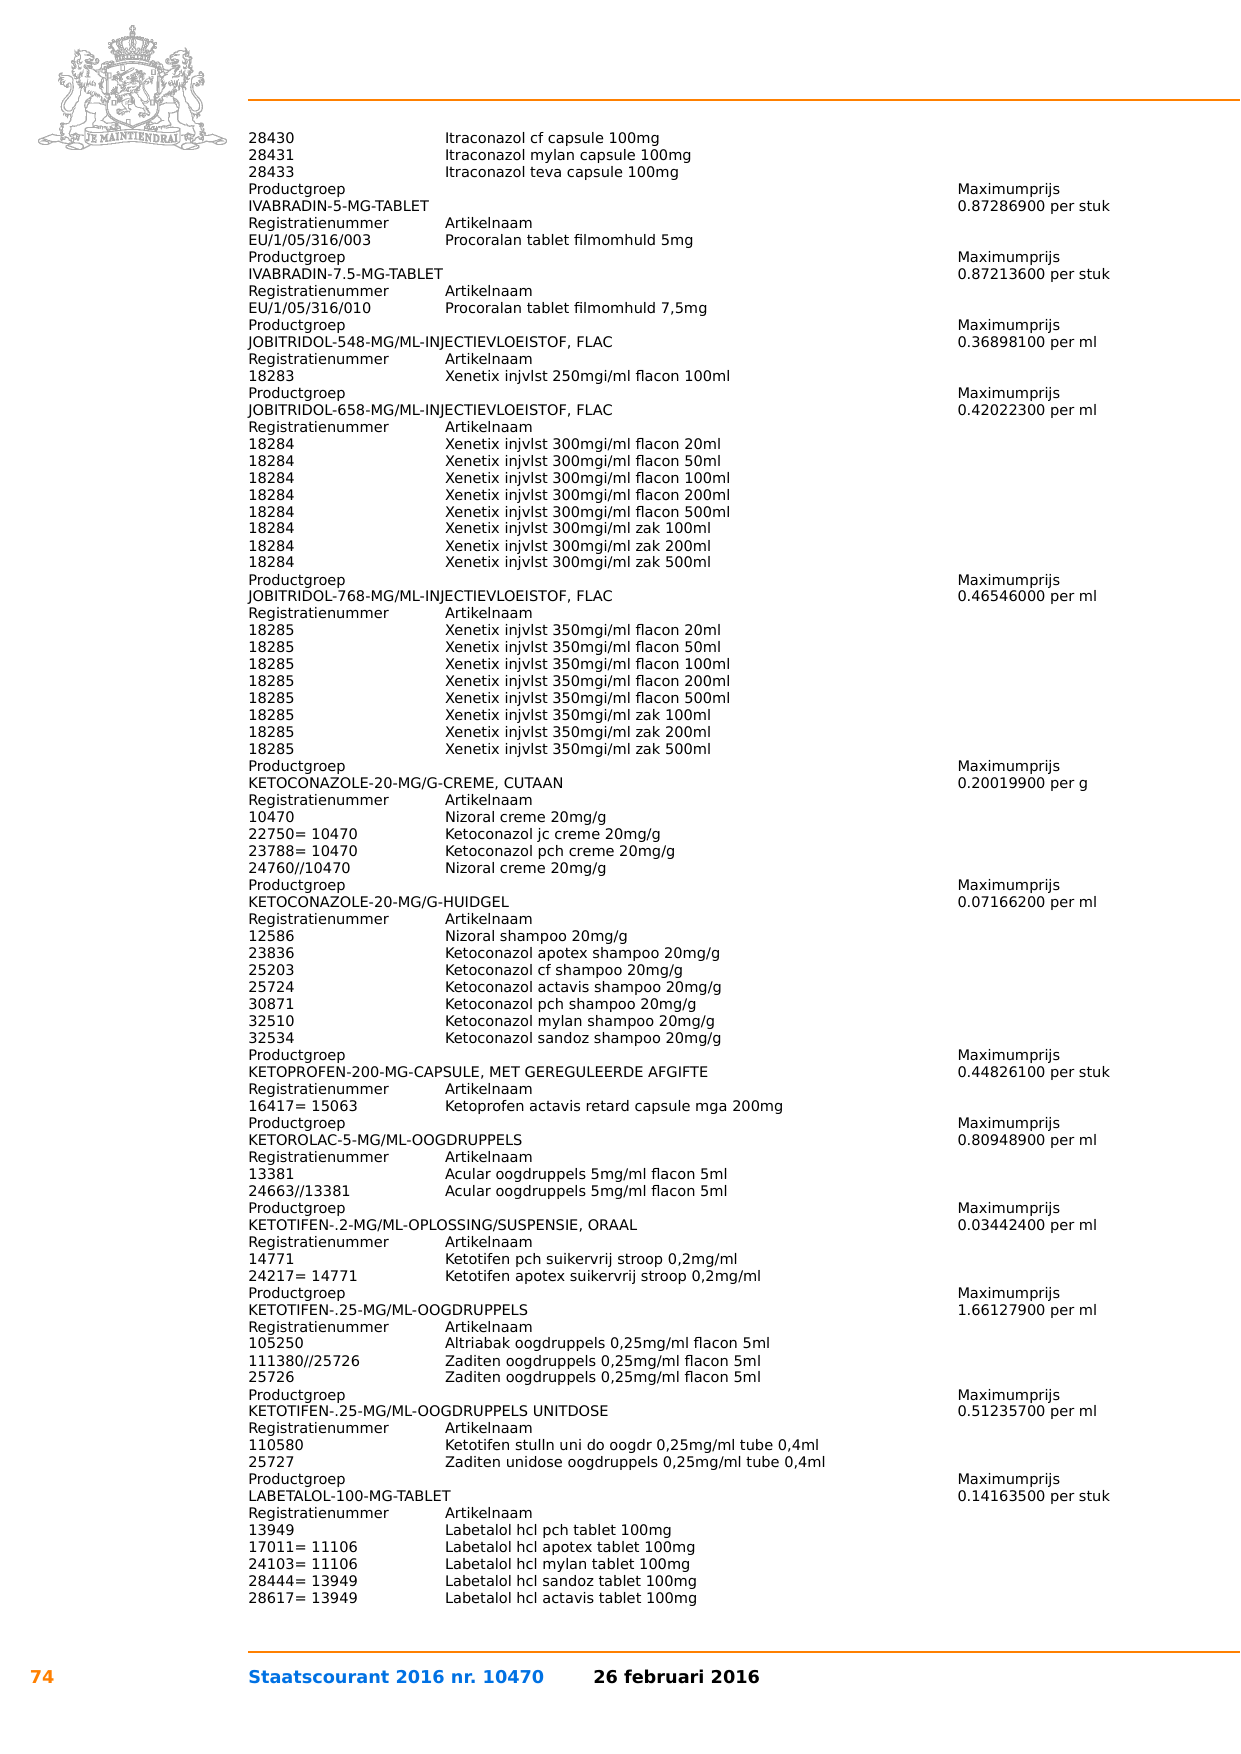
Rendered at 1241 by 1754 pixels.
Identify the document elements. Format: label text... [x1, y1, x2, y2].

table_cell Maximumprijs [951, 181, 1163, 198]
table_cell [951, 1573, 1163, 1590]
table_cell Xenetix injvlst 300mgi/ml flacon 20ml [439, 436, 951, 452]
table_cell [951, 741, 1163, 758]
table_cell Ketoconazol apotex shampoo 20mg/g [439, 945, 951, 962]
table_cell [951, 504, 1163, 520]
table_cell Xenetix injvlst 300mgi/ml zak 200ml [439, 538, 951, 554]
table_cell Registratienummer [248, 605, 439, 622]
table_cell 13949 [248, 1522, 439, 1539]
table_cell Ketotifen apotex suikervrij stroop 0,2mg/ml [439, 1268, 951, 1284]
table_cell Ketotifen pch suikervrij stroop 0,2mg/ml [439, 1251, 951, 1267]
table_cell 24663//13381 [248, 1183, 439, 1199]
table_cell Registratienummer [248, 1505, 439, 1522]
table_cell 23788= 10470 [248, 843, 439, 860]
table_cell 0.03442400 per ml [951, 1217, 1163, 1233]
table_cell 28617= 13949 [248, 1590, 439, 1607]
table_cell [951, 351, 1163, 368]
table_cell [951, 470, 1163, 486]
table_cell KETOCONAZOLE-20-MG/G-HUIDGEL [248, 894, 951, 911]
table_cell Xenetix injvlst 350mgi/ml flacon 200ml [439, 673, 951, 690]
table_cell Xenetix injvlst 250mgi/ml flacon 100ml [439, 368, 951, 384]
table_cell Productgroep [248, 181, 439, 198]
table_cell 25203 [248, 962, 439, 979]
table_cell Maximumprijs [951, 385, 1163, 402]
table_cell Nizoral shampoo 20mg/g [439, 928, 951, 945]
table_cell [951, 860, 1163, 877]
table_cell [439, 758, 951, 775]
table_cell 30871 [248, 996, 439, 1013]
table_cell [951, 826, 1163, 843]
table_cell LABETALOL-100-MG-TABLET [248, 1488, 951, 1505]
table_cell [951, 368, 1163, 384]
table_cell JOBITRIDOL-768-MG/ML-INJECTIEVLOEISTOF, FLAC [248, 588, 951, 605]
table_cell 18284 [248, 470, 439, 486]
table_cell [439, 1386, 951, 1403]
table_cell Zaditen oogdruppels 0,25mg/ml flacon 5ml [439, 1353, 951, 1369]
table_cell 24103= 11106 [248, 1556, 439, 1573]
table_cell [951, 1251, 1163, 1267]
table_cell [951, 538, 1163, 554]
table_cell Productgroep [248, 1471, 439, 1488]
table_cell Registratienummer [248, 419, 439, 436]
table_cell Labetalol hcl sandoz tablet 100mg [439, 1573, 951, 1590]
table_cell 0.44826100 per stuk [951, 1064, 1163, 1081]
table_cell [951, 1369, 1163, 1386]
table_cell [951, 1454, 1163, 1471]
table_cell KETOTIFEN-.2-MG/ML-OPLOSSING/SUSPENSIE, ORAAL [248, 1217, 951, 1233]
table_cell [951, 962, 1163, 979]
table_cell Productgroep [248, 1200, 439, 1217]
table_cell [951, 232, 1163, 249]
table_cell [951, 690, 1163, 707]
table_cell Labetalol hcl mylan tablet 100mg [439, 1556, 951, 1573]
table_cell Maximumprijs [951, 1047, 1163, 1064]
table_cell Nizoral creme 20mg/g [439, 860, 951, 877]
table_cell Maximumprijs [951, 249, 1163, 266]
table_cell 18284 [248, 436, 439, 452]
table_cell Xenetix injvlst 300mgi/ml flacon 200ml [439, 486, 951, 503]
table_cell 0.51235700 per ml [951, 1403, 1163, 1420]
table_cell 17011= 11106 [248, 1539, 439, 1556]
table_cell Procoralan tablet filmomhuld 5mg [439, 232, 951, 249]
table_cell EU/1/05/316/003 [248, 232, 439, 249]
table_cell 0.87213600 per stuk [951, 266, 1163, 283]
table_cell [951, 419, 1163, 436]
table_cell Artikelnaam [439, 1149, 951, 1166]
table_cell Registratienummer [248, 215, 439, 232]
table_cell [951, 215, 1163, 232]
table_cell Xenetix injvlst 350mgi/ml zak 500ml [439, 741, 951, 758]
table_cell 18285 [248, 639, 439, 656]
table_cell Xenetix injvlst 300mgi/ml zak 500ml [439, 554, 951, 571]
table_cell 22750= 10470 [248, 826, 439, 843]
table_cell Registratienummer [248, 1081, 439, 1098]
table_cell [951, 928, 1163, 945]
table_cell Maximumprijs [951, 877, 1163, 894]
table_cell Xenetix injvlst 350mgi/ml flacon 50ml [439, 639, 951, 656]
table_cell Maximumprijs [951, 1285, 1163, 1301]
table_cell Xenetix injvlst 300mgi/ml flacon 100ml [439, 470, 951, 486]
table_cell JOBITRIDOL-548-MG/ML-INJECTIEVLOEISTOF, FLAC [248, 334, 951, 351]
table_cell Artikelnaam [439, 1420, 951, 1437]
table_cell [439, 317, 951, 334]
table_cell 32510 [248, 1013, 439, 1030]
table_cell 23836 [248, 945, 439, 962]
table_cell 0.80948900 per ml [951, 1132, 1163, 1149]
table_cell KETOTIFEN-.25-MG/ML-OOGDRUPPELS [248, 1301, 951, 1318]
table_cell [951, 520, 1163, 537]
table_cell 28431 [248, 147, 439, 164]
table_cell Productgroep [248, 249, 439, 266]
table_cell Xenetix injvlst 350mgi/ml zak 200ml [439, 724, 951, 741]
table_cell [951, 1353, 1163, 1369]
table_cell Registratienummer [248, 1420, 439, 1437]
table_cell Acular oogdruppels 5mg/ml flacon 5ml [439, 1166, 951, 1183]
table_cell [951, 1149, 1163, 1166]
table_cell [951, 605, 1163, 622]
table_cell Productgroep [248, 1386, 439, 1403]
table_cell [951, 707, 1163, 724]
table_cell 18284 [248, 520, 439, 537]
table_cell Artikelnaam [439, 215, 951, 232]
table_cell [951, 1335, 1163, 1352]
table_cell [951, 1522, 1163, 1539]
table_cell Registratienummer [248, 911, 439, 928]
table_cell [439, 571, 951, 588]
table_cell Altriabak oogdruppels 0,25mg/ml flacon 5ml [439, 1335, 951, 1352]
table_cell IVABRADIN-7.5-MG-TABLET [248, 266, 951, 283]
table_cell 18285 [248, 656, 439, 673]
table_cell [951, 1437, 1163, 1454]
table_cell IVABRADIN-5-MG-TABLET [248, 198, 951, 215]
table_cell [951, 945, 1163, 962]
table_cell Artikelnaam [439, 419, 951, 436]
table_cell 111380//25726 [248, 1353, 439, 1369]
table_cell [951, 996, 1163, 1013]
table_cell [439, 1200, 951, 1217]
table_cell KETOROLAC-5-MG/ML-OOGDRUPPELS [248, 1132, 951, 1149]
table_cell [951, 300, 1163, 317]
table_cell Ketoconazol pch shampoo 20mg/g [439, 996, 951, 1013]
table_cell Maximumprijs [951, 1115, 1163, 1132]
table_cell Labetalol hcl apotex tablet 100mg [439, 1539, 951, 1556]
table_cell [951, 1590, 1163, 1607]
table_cell 0.46546000 per ml [951, 588, 1163, 605]
table_cell Productgroep [248, 1115, 439, 1132]
table_cell 24760//10470 [248, 860, 439, 877]
table_cell 18285 [248, 673, 439, 690]
table_cell Productgroep [248, 1285, 439, 1301]
table_cell [951, 792, 1163, 809]
table_cell 18285 [248, 724, 439, 741]
table_cell [439, 1471, 951, 1488]
table_cell [951, 453, 1163, 469]
table_cell Maximumprijs [951, 758, 1163, 775]
table_cell Ketoconazol sandoz shampoo 20mg/g [439, 1030, 951, 1047]
table_cell Xenetix injvlst 300mgi/ml flacon 500ml [439, 504, 951, 520]
table_cell EU/1/05/316/010 [248, 300, 439, 317]
table_cell Nizoral creme 20mg/g [439, 809, 951, 826]
table_cell 110580 [248, 1437, 439, 1454]
table_cell 32534 [248, 1030, 439, 1047]
table_cell Labetalol hcl pch tablet 100mg [439, 1522, 951, 1539]
table_cell Ketotifen stulln uni do oogdr 0,25mg/ml tube 0,4ml [439, 1437, 951, 1454]
table_cell Maximumprijs [951, 1200, 1163, 1217]
table_cell 12586 [248, 928, 439, 945]
table_cell 13381 [248, 1166, 439, 1183]
table_cell Ketoconazol cf shampoo 20mg/g [439, 962, 951, 979]
table_cell 18285 [248, 707, 439, 724]
table_cell [951, 843, 1163, 860]
table_cell Xenetix injvlst 300mgi/ml zak 100ml [439, 520, 951, 537]
table_cell Registratienummer [248, 792, 439, 809]
table_cell [951, 1505, 1163, 1522]
table_cell [951, 724, 1163, 741]
table_cell Maximumprijs [951, 1471, 1163, 1488]
table_cell 18283 [248, 368, 439, 384]
table_cell Artikelnaam [439, 1081, 951, 1098]
table_cell Artikelnaam [439, 605, 951, 622]
table_cell [439, 385, 951, 402]
table_cell 0.87286900 per stuk [951, 198, 1163, 215]
table_cell 0.07166200 per ml [951, 894, 1163, 911]
table_cell Artikelnaam [439, 1234, 951, 1251]
table_cell [951, 656, 1163, 673]
table_cell Ketoconazol mylan shampoo 20mg/g [439, 1013, 951, 1030]
table_cell [951, 1098, 1163, 1115]
table_cell Xenetix injvlst 350mgi/ml flacon 500ml [439, 690, 951, 707]
table_cell [951, 283, 1163, 300]
table_cell Productgroep [248, 571, 439, 588]
table_cell 25727 [248, 1454, 439, 1471]
table_cell 16417= 15063 [248, 1098, 439, 1115]
table_cell [951, 130, 1163, 147]
table_cell Zaditen oogdruppels 0,25mg/ml flacon 5ml [439, 1369, 951, 1386]
table_cell Itraconazol cf capsule 100mg [439, 130, 951, 147]
table_cell [951, 1081, 1163, 1098]
table_cell Artikelnaam [439, 1505, 951, 1522]
table_cell 0.14163500 per stuk [951, 1488, 1163, 1505]
table_cell Itraconazol teva capsule 100mg [439, 164, 951, 181]
table_cell Productgroep [248, 1047, 439, 1064]
table_cell 14771 [248, 1251, 439, 1267]
table_cell Ketoconazol pch creme 20mg/g [439, 843, 951, 860]
picture [38, 25, 227, 150]
table_cell [439, 877, 951, 894]
table_cell Registratienummer [248, 1149, 439, 1166]
table_cell [439, 1047, 951, 1064]
table_cell [951, 1030, 1163, 1047]
table_cell 105250 [248, 1335, 439, 1352]
table_cell Artikelnaam [439, 1319, 951, 1335]
table_cell 0.36898100 per ml [951, 334, 1163, 351]
table_cell [951, 1539, 1163, 1556]
table_cell [951, 486, 1163, 503]
table_cell 18284 [248, 504, 439, 520]
table_cell [951, 1420, 1163, 1437]
table_cell 24217= 14771 [248, 1268, 439, 1284]
table_cell Productgroep [248, 877, 439, 894]
table_cell [951, 1556, 1163, 1573]
table_cell Xenetix injvlst 350mgi/ml zak 100ml [439, 707, 951, 724]
table_cell Ketoprofen actavis retard capsule mga 200mg [439, 1098, 951, 1115]
table_cell [951, 1183, 1163, 1199]
table_cell [951, 1013, 1163, 1030]
table_cell Artikelnaam [439, 283, 951, 300]
table_cell Acular oogdruppels 5mg/ml flacon 5ml [439, 1183, 951, 1199]
table_cell [951, 979, 1163, 996]
table_cell Productgroep [248, 317, 439, 334]
table_cell Registratienummer [248, 1234, 439, 1251]
table_cell [951, 554, 1163, 571]
table_cell Xenetix injvlst 300mgi/ml flacon 50ml [439, 453, 951, 469]
table_cell 28433 [248, 164, 439, 181]
table_cell Zaditen unidose oogdruppels 0,25mg/ml tube 0,4ml [439, 1454, 951, 1471]
table_cell KETOTIFEN-.25-MG/ML-OOGDRUPPELS UNITDOSE [248, 1403, 951, 1420]
table_cell Xenetix injvlst 350mgi/ml flacon 100ml [439, 656, 951, 673]
table_cell [951, 1166, 1163, 1183]
table_cell 18285 [248, 622, 439, 639]
table_cell 0.20019900 per g [951, 775, 1163, 792]
table_cell 25724 [248, 979, 439, 996]
table_cell [951, 809, 1163, 826]
table_cell KETOCONAZOLE-20-MG/G-CREME, CUTAAN [248, 775, 951, 792]
table_cell [439, 1115, 951, 1132]
table_cell [951, 147, 1163, 164]
table_cell Itraconazol mylan capsule 100mg [439, 147, 951, 164]
table_cell Maximumprijs [951, 317, 1163, 334]
table_cell Xenetix injvlst 350mgi/ml flacon 20ml [439, 622, 951, 639]
table_cell Ketoconazol jc creme 20mg/g [439, 826, 951, 843]
table_cell [439, 1285, 951, 1301]
table_cell [951, 622, 1163, 639]
table_cell [439, 181, 951, 198]
table_cell [951, 164, 1163, 181]
table_cell 28430 [248, 130, 439, 147]
table_cell Registratienummer [248, 1319, 439, 1335]
table_cell JOBITRIDOL-658-MG/ML-INJECTIEVLOEISTOF, FLAC [248, 402, 951, 418]
table_cell Maximumprijs [951, 571, 1163, 588]
table_cell [951, 1319, 1163, 1335]
table_cell Artikelnaam [439, 911, 951, 928]
table_cell Productgroep [248, 385, 439, 402]
table_cell Registratienummer [248, 283, 439, 300]
table_cell Productgroep [248, 758, 439, 775]
table_cell 18284 [248, 486, 439, 503]
table_cell 0.42022300 per ml [951, 402, 1163, 418]
table_cell Labetalol hcl actavis tablet 100mg [439, 1590, 951, 1607]
table_cell [951, 1268, 1163, 1284]
table_cell Artikelnaam [439, 351, 951, 368]
table_cell 18284 [248, 453, 439, 469]
table_cell 10470 [248, 809, 439, 826]
table_cell Registratienummer [248, 351, 439, 368]
table_cell [951, 673, 1163, 690]
table_cell [951, 436, 1163, 452]
table_cell [951, 1234, 1163, 1251]
table_cell Ketoconazol actavis shampoo 20mg/g [439, 979, 951, 996]
table_cell 25726 [248, 1369, 439, 1386]
table_cell KETOPROFEN-200-MG-CAPSULE, MET GEREGULEERDE AFGIFTE [248, 1064, 951, 1081]
table_cell 18285 [248, 690, 439, 707]
table_cell 1.66127900 per ml [951, 1301, 1163, 1318]
table_cell 18284 [248, 554, 439, 571]
table_cell [439, 249, 951, 266]
table_cell Maximumprijs [951, 1386, 1163, 1403]
table_cell Artikelnaam [439, 792, 951, 809]
table_cell Procoralan tablet filmomhuld 7,5mg [439, 300, 951, 317]
table_cell [951, 639, 1163, 656]
table_cell 18284 [248, 538, 439, 554]
table_cell [951, 911, 1163, 928]
table_cell 28444= 13949 [248, 1573, 439, 1590]
table_cell 18285 [248, 741, 439, 758]
